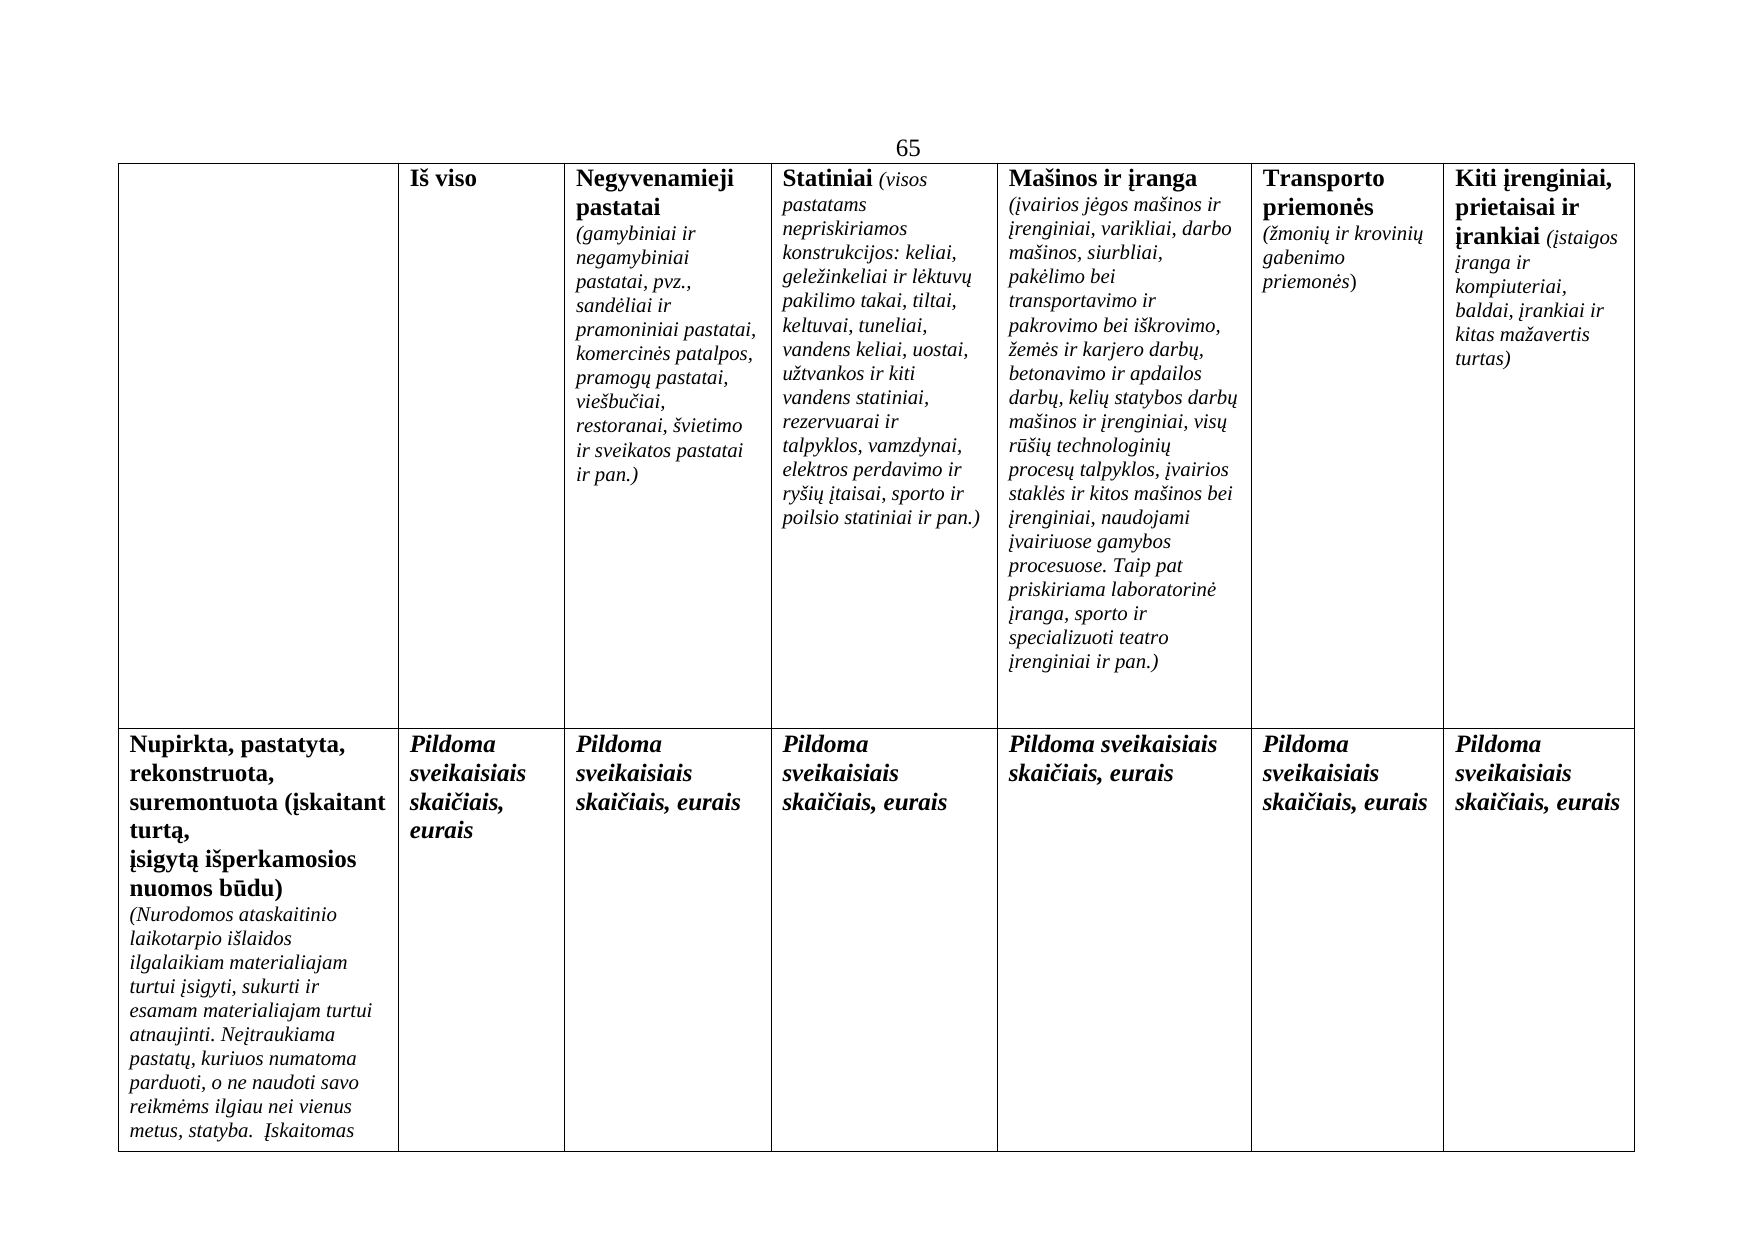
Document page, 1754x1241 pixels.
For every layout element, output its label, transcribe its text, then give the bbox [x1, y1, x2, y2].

table_cell Negyvenamieji pastatai (gamybiniai ir negamybiniai pastatai, pvz., sandėliai ir pramoniniai pastatai, komercinės patalpos, pramogų pastatai, viešbučiai, restoranai, švietimo ir sveikatos pastatai ir pan.) [565, 164, 771, 728]
table_cell Pildoma sveikaisiais skaičiais, eurais [1252, 729, 1443, 1151]
table_cell Kiti įrenginiai, prietaisai ir įrankiai (įstaigos įranga ir kompiuteriai, baldai, įrankiai ir kitas mažavertis turtas) [1444, 164, 1634, 728]
table_cell Pildoma sveikaisiais skaičiais, eurais [772, 729, 997, 1151]
table_cell Mašinos ir įranga (įvairios jėgos mašinos ir įrenginiai, varikliai, darbo mašinos, siurbliai, pakėlimo bei transportavimo ir pakrovimo bei iškrovimo, žemės ir karjero darbų, betonavimo ir apdailos darbų, kelių statybos darbų mašinos ir įrenginiai, visų rūšių technologinių procesų talpyklos, įvairios staklės ir kitos mašinos bei įrenginiai, naudojami įvairiuose gamybos procesuose. Taip pat priskiriama laboratorinė įranga, sporto ir specializuoti teatro įrenginiai ir pan.) [998, 164, 1251, 728]
table_cell Pildoma sveikaisiais skaičiais, eurais [399, 729, 564, 1151]
table_cell Pildoma sveikaisiais skaičiais, eurais [998, 729, 1251, 1151]
table_cell Statiniai (visos pastatams nepriskiriamos konstrukcijos: keliai, geležinkeliai ir lėktuvų pakilimo takai, tiltai, keltuvai, tuneliai, vandens keliai, uostai, užtvankos ir kiti vandens statiniai, rezervuarai ir talpyklos, vamzdynai, elektros perdavimo ir ryšių įtaisai, sporto ir poilsio statiniai ir pan.) [772, 164, 997, 728]
table_cell Iš viso [399, 164, 564, 728]
table_cell [119, 164, 398, 728]
table_cell Nupirkta, pastatyta, rekonstruota, suremontuota (įskaitant turtą, įsigytą išperkamosios nuomos būdu) (Nurodomos ataskaitinio laikotarpio išlaidos ilgalaikiam materialiajam turtui įsigyti, sukurti ir esamam materialiajam turtui atnaujinti. Neįtraukiama pastatų, kuriuos numatoma parduoti, o ne naudoti savo reikmėms ilgiau nei vienus metus, statyba. Įskaitomas [119, 729, 398, 1151]
table_cell Pildoma sveikaisiais skaičiais, eurais [565, 729, 771, 1151]
table_cell Pildoma sveikaisiais skaičiais, eurais [1444, 729, 1634, 1151]
table_cell Transporto priemonės (žmonių ir krovinių gabenimo priemonės) [1252, 164, 1443, 728]
